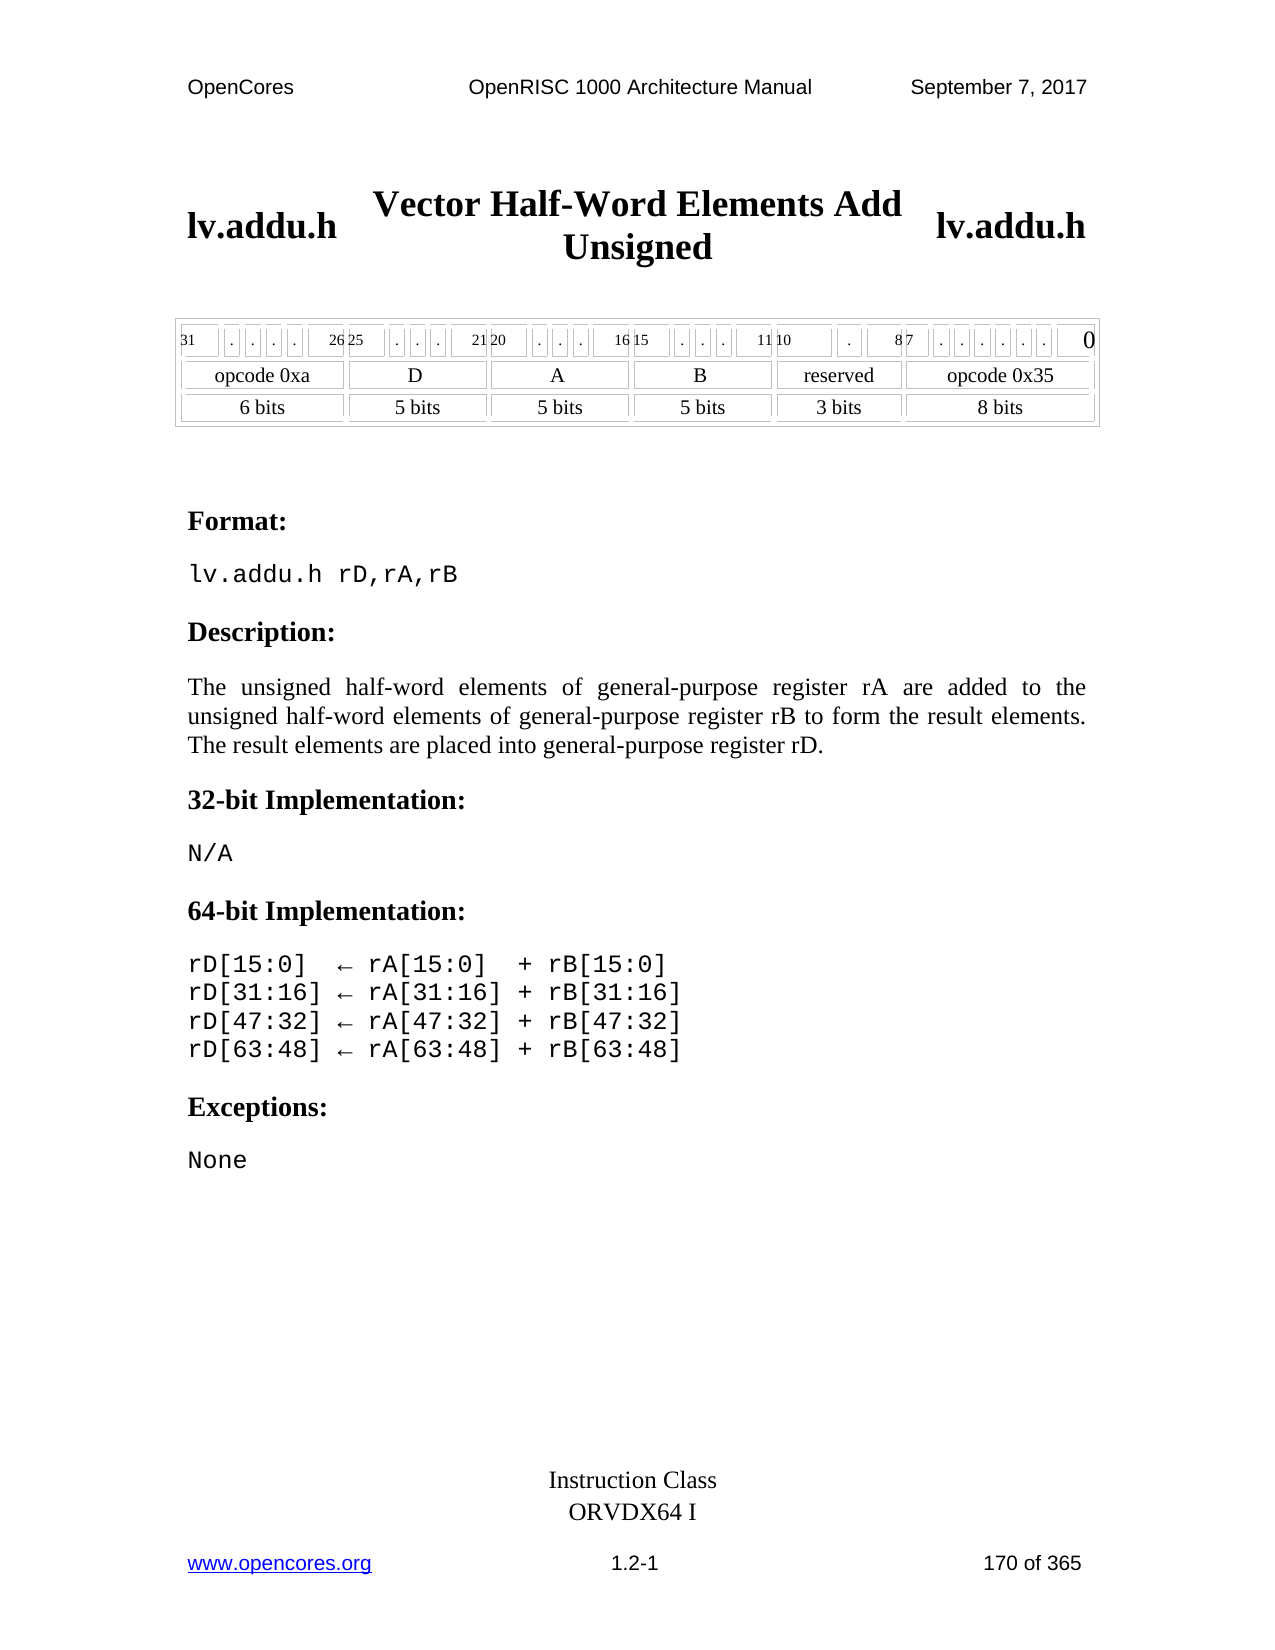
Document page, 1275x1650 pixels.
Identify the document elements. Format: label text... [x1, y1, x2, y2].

text N/A [187, 841, 1087, 869]
text None [187, 1147, 1087, 1176]
text Exceptions: [187, 1090, 1087, 1122]
text The unsigned half-word elements of general-purpose register rA are added to the unsigned half-word elements of general-purpose register rB to form the result elements. The result elements are placed into general-purpose register rD. [187, 672, 1087, 758]
text Format: [187, 504, 1087, 536]
text 32-bit Implementation: [187, 783, 1087, 816]
text Description: [187, 615, 1087, 647]
text 64-bit Implementation: [187, 894, 1087, 927]
text rD[15:0] ← rA[15:0] + rB[15:0] rD[31:16] ← rA[31:16] + rB[31:16] rD[47:32] ← rA[47:32] + rB[47:32] rD[63:48] ← rA[63:48] + rB[63:48] [187, 952, 1087, 1065]
text lv.addu.h rD,rA,rB [187, 561, 1087, 590]
